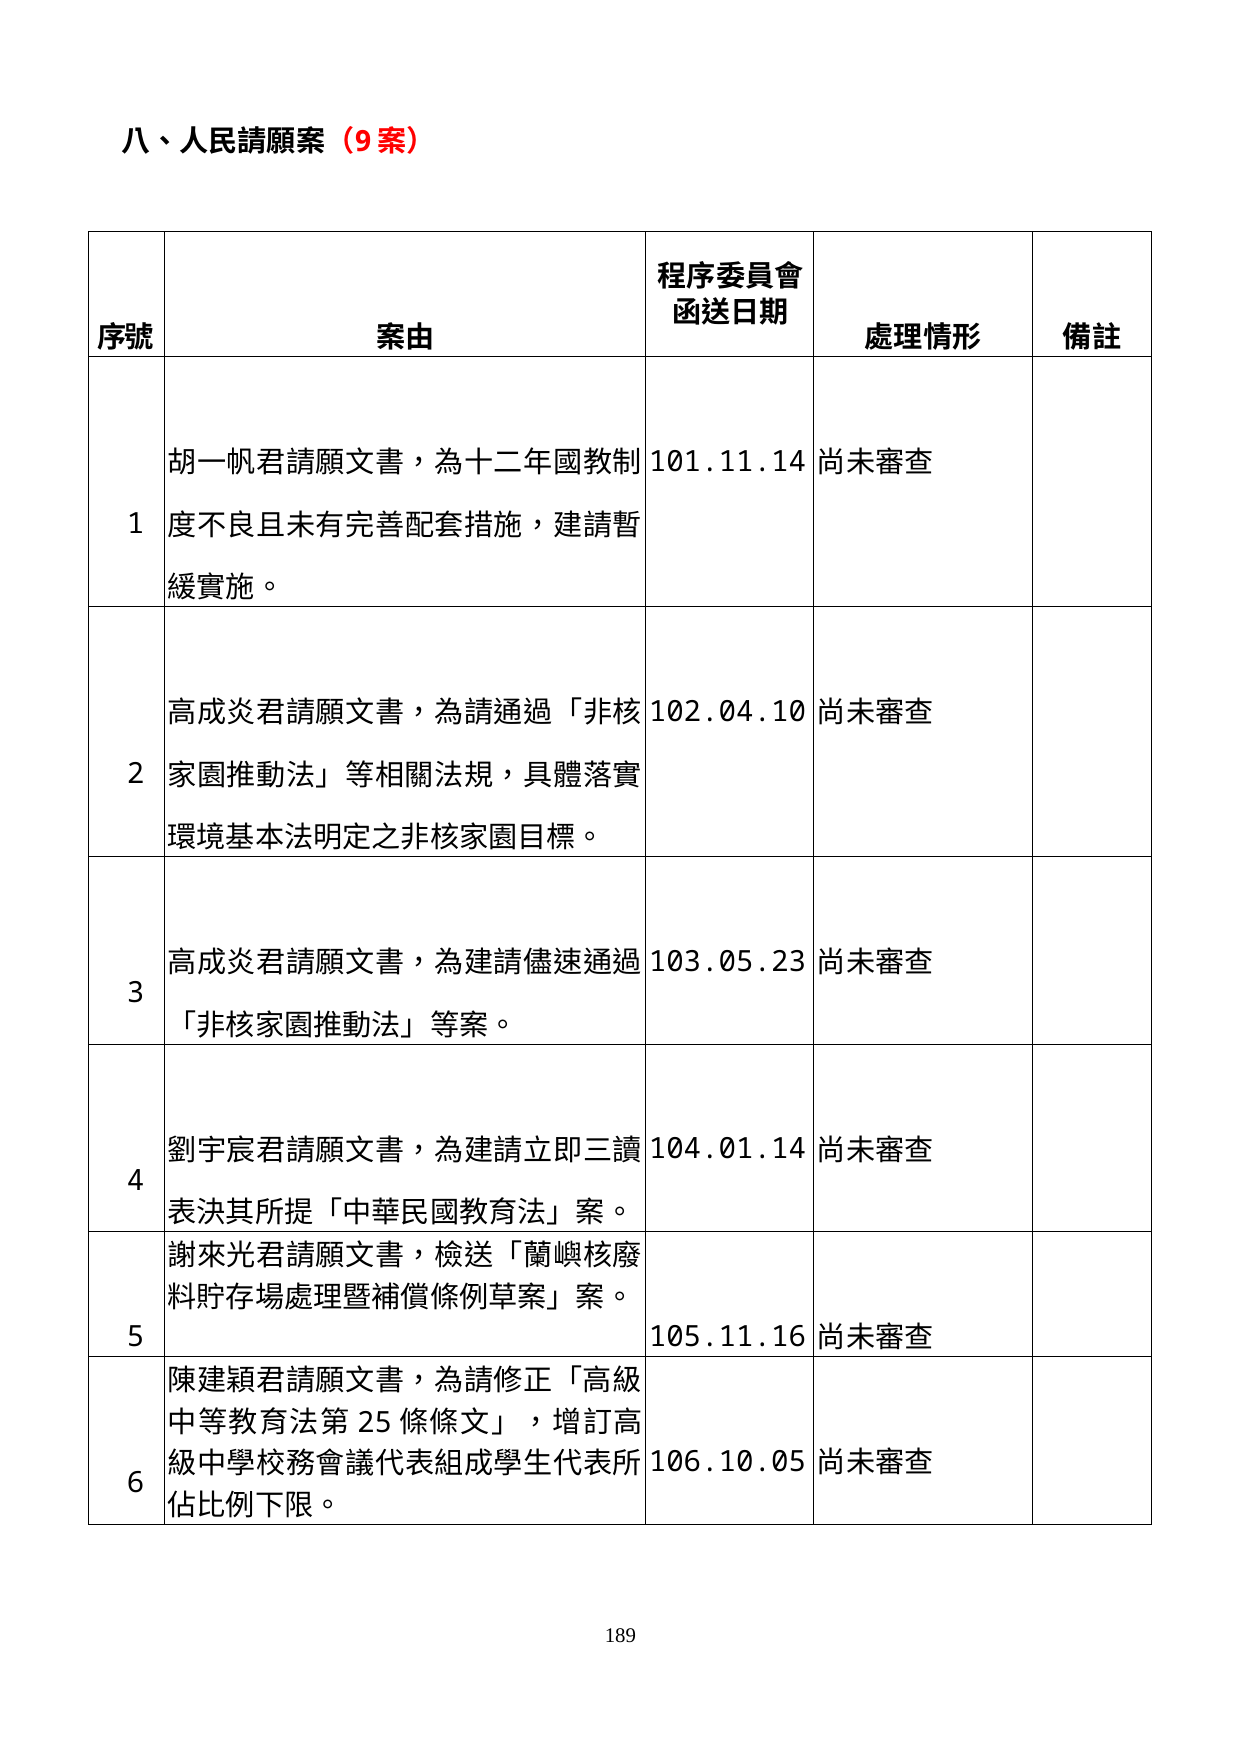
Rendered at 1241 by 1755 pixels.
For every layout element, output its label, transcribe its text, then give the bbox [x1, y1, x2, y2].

table_cell 謝來光君請願文書，檢送「蘭嶼核廢料貯存場處理暨補償條例草案」案。 [165, 1232, 645, 1356]
table_cell 尚未審查 [814, 1357, 1032, 1524]
table_cell [1033, 1357, 1151, 1524]
table_header 案由 [165, 232, 645, 356]
table_cell 106.10.05 [646, 1357, 813, 1524]
table_cell 104.01.14 [646, 1045, 813, 1231]
table_cell [89, 357, 164, 606]
table_cell [1033, 607, 1151, 856]
table_cell [1033, 857, 1151, 1043]
table_cell 101.11.14 [646, 357, 813, 606]
table_cell 胡一帆君請願文書，為十二年國教制度不良且未有完善配套措施，建請暫緩實施。 [165, 357, 645, 606]
table_cell 陳建穎君請願文書，為請修正「高級中等教育法第25條條文」，增訂高級中學校務會議代表組成學生代表所佔比例下限。 [165, 1357, 645, 1524]
table_cell [89, 1232, 164, 1356]
table_cell [89, 1357, 164, 1524]
table_header 序號 [89, 232, 164, 356]
table_cell 高成炎君請願文書，為建請儘速通過「非核家園推動法」等案。 [165, 857, 645, 1043]
table_cell [89, 1045, 164, 1231]
table_cell 103.05.23 [646, 857, 813, 1043]
text 八、人民請願案（9案） [89, 118, 1152, 160]
table_cell [89, 857, 164, 1043]
table_header 處理情形 [814, 232, 1032, 356]
table_cell 尚未審查 [814, 1045, 1032, 1231]
table_header 程序委員會 函送日期 [646, 232, 813, 356]
table_cell 尚未審查 [814, 857, 1032, 1043]
table_cell 102.04.10 [646, 607, 813, 856]
table_header 備註 [1033, 232, 1151, 356]
table_cell 尚未審查 [814, 357, 1032, 606]
table_cell [89, 607, 164, 856]
table_cell [1033, 1232, 1151, 1356]
table_cell [1033, 1045, 1151, 1231]
table_cell 尚未審查 [814, 1232, 1032, 1356]
table_cell 高成炎君請願文書，為請通過「非核家園推動法」等相關法規，具體落實環境基本法明定之非核家園目標。 [165, 607, 645, 856]
table_cell 105.11.16 [646, 1232, 813, 1356]
table_cell [1033, 357, 1151, 606]
table_cell 劉宇宸君請願文書，為建請立即三讀表決其所提「中華民國教育法」案。 [165, 1045, 645, 1231]
table_cell 尚未審查 [814, 607, 1032, 856]
